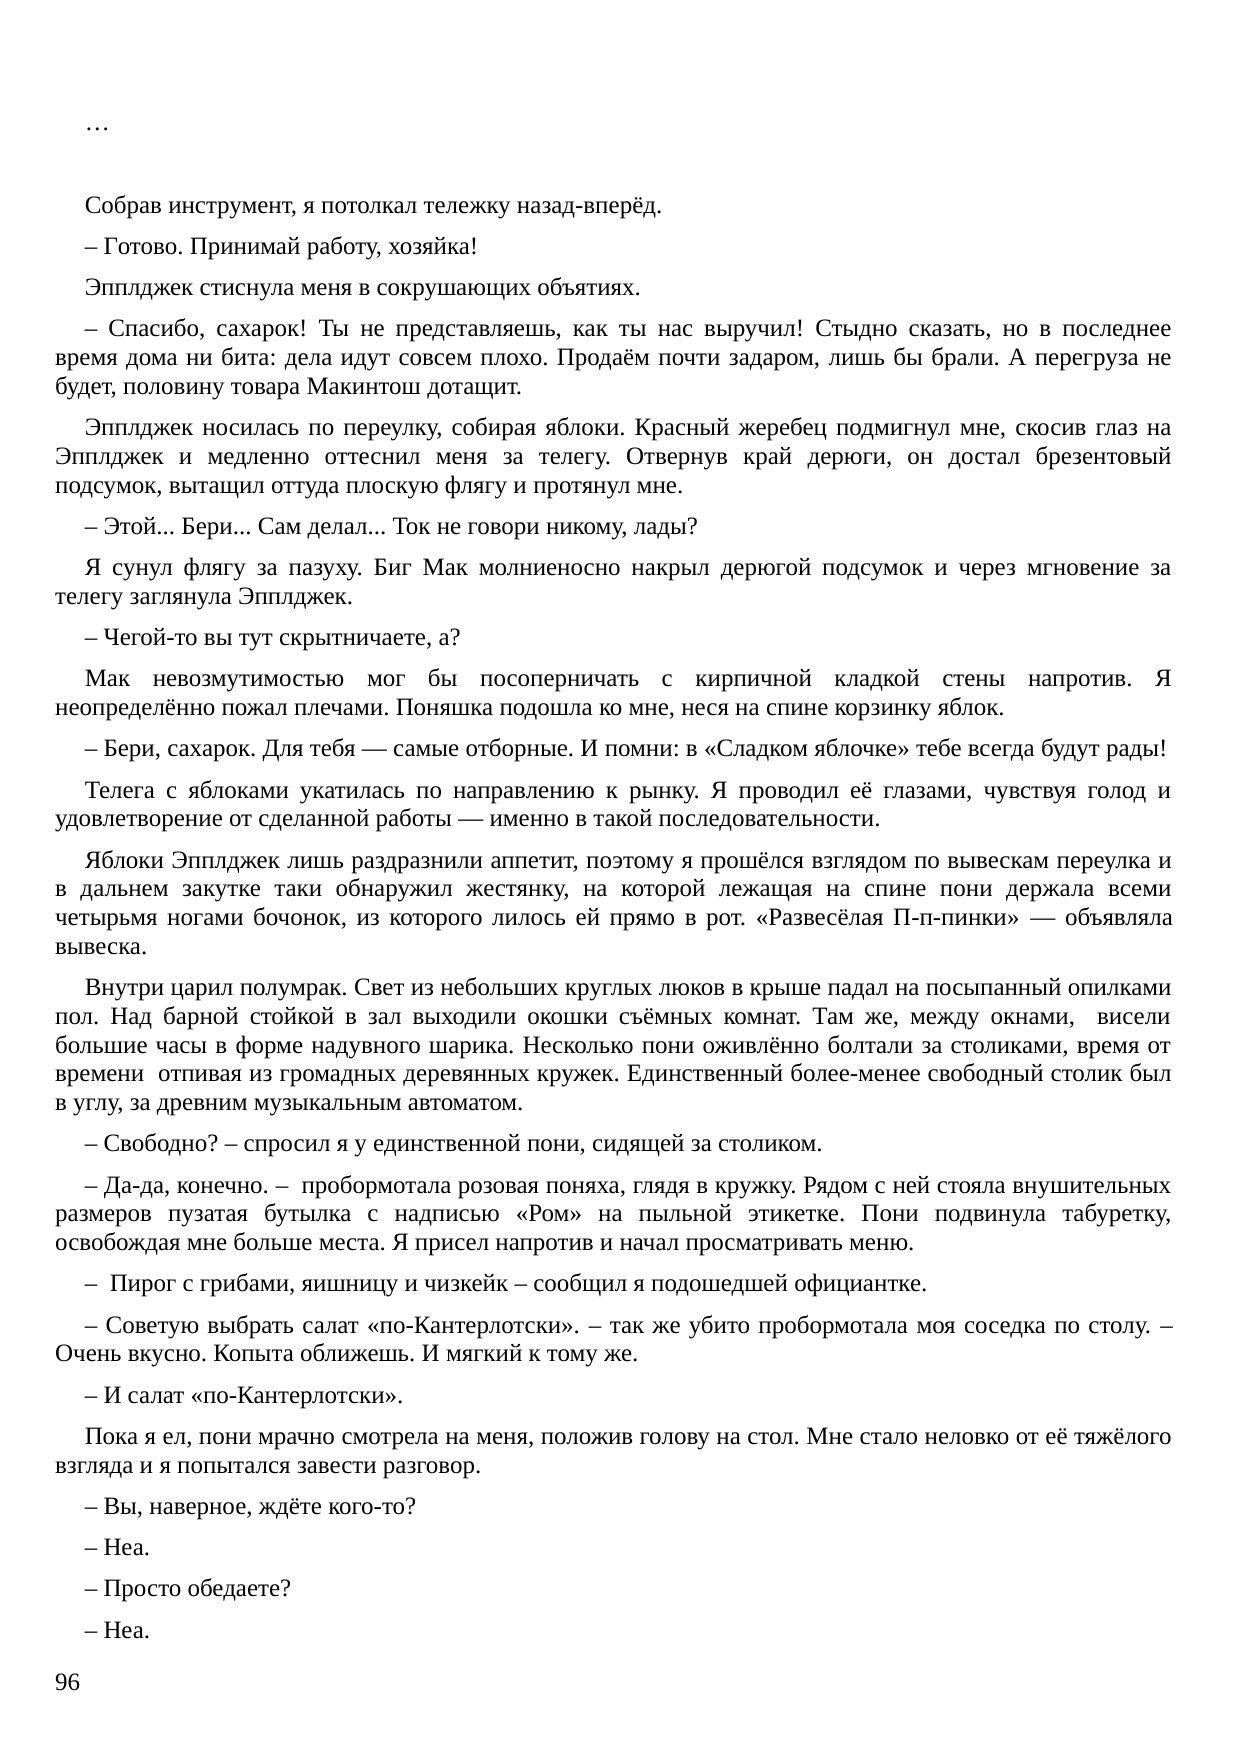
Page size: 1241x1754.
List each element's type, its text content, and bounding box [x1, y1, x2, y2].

text Пока я ел, пони мрачно смотрела на меня, положив голову на стол. Мне стало неловко от её тяжёлого взгляда и я попытался завести разговор. [55, 1421, 1173, 1478]
text – Готово. Принимай работу, хозяйка! [55, 231, 1173, 260]
text – Неа. [55, 1532, 1173, 1561]
text – Неа. [55, 1615, 1173, 1643]
text … [55, 107, 1173, 136]
text Собрав инструмент, я потолкал тележку назад-вперёд. [55, 190, 1173, 218]
text Эпплджек носилась по переулку, собирая яблоки. Красный жеребец подмигнул мне, скосив глаз на Эпплджек и медленно оттеснил меня за телегу. Отвернув край дерюги, он достал брезентовый подсумок, вытащил оттуда плоскую флягу и протянул мне. [55, 412, 1173, 498]
text – Этой... Бери... Сам делал... Ток не говори никому, лады? [55, 511, 1173, 540]
text – Вы, наверное, ждёте кого-то? [55, 1491, 1173, 1520]
text – И салат «по-Кантерлотски». [55, 1380, 1173, 1408]
text Телега с яблоками укатилась по направлению к рынку. Я проводил её глазами, чувствуя голод и удовлетворение от сделанной работы — именно в такой последовательности. [55, 775, 1173, 832]
text – Спасибо, сахарок! Ты не представляешь, как ты нас выручил! Стыдно сказать, но в последнее время дома ни бита: дела идут совсем плохо. Продаём почти задаром, лишь бы брали. А перегруза не будет, половину товара Макинтош дотащит. [55, 313, 1173, 400]
text – Пирог с грибами, яишницу и чизкейк – сообщил я подошедшей официантке. [55, 1268, 1173, 1297]
text – Чегой-то вы тут скрытничаете, а? [55, 622, 1173, 651]
text – Просто обедаете? [55, 1573, 1173, 1602]
text Я сунул флягу за пазуху. Биг Мак молниеносно накрыл дерюгой подсумок и через мгновение за телегу заглянула Эпплджек. [55, 552, 1173, 610]
text – Советую выбрать салат «по-Кантерлотски». – так же убито пробормотала моя соседка по столу. – Очень вкусно. Копыта оближешь. И мягкий к тому же. [55, 1310, 1173, 1367]
text Эпплджек стиснула меня в сокрушающих объятиях. [55, 272, 1173, 301]
text Мак невозмутимостью мог бы посоперничать с кирпичной кладкой стены напротив. Я неопределённо пожал плечами. Поняшка подошла ко мне, неся на спине корзинку яблок. [55, 663, 1173, 721]
text – Свободно? – спросил я у единственной пони, сидящей за столиком. [55, 1128, 1173, 1157]
text Внутри царил полумрак. Свет из небольших круглых люков в крыше падал на посыпанный опилками пол. Над барной стойкой в зал выходили окошки съёмных комнат. Там же, между окнами, висели большие часы в форме надувного шарика. Несколько пони оживлённо болтали за столиками, время от времени отпивая из громадных деревянных кружек. Единственный более-менее свободный столик был в углу, за древним музыкальным автоматом. [55, 972, 1173, 1116]
text Яблоки Эпплджек лишь раздразнили аппетит, поэтому я прошёлся взглядом по вывескам переулка и в дальнем закутке таки обнаружил жестянку, на которой лежащая на спине пони держала всеми четырьмя ногами бочонок, из которого лилось ей прямо в рот. «Развесёлая П-п-пинки» — объявляла вывеска. [55, 845, 1173, 960]
text – Бери, сахарок. Для тебя — самые отборные. И помни: в «Сладком яблочке» тебе всегда будут рады! [55, 733, 1173, 762]
text – Да-да, конечно. – пробормотала розовая поняха, глядя в кружку. Рядом с ней стояла внушительных размеров пузатая бутылка с надписью «Ром» на пыльной этикетке. Пони подвинула табуретку, освобождая мне больше места. Я присел напротив и начал просматривать меню. [55, 1170, 1173, 1256]
